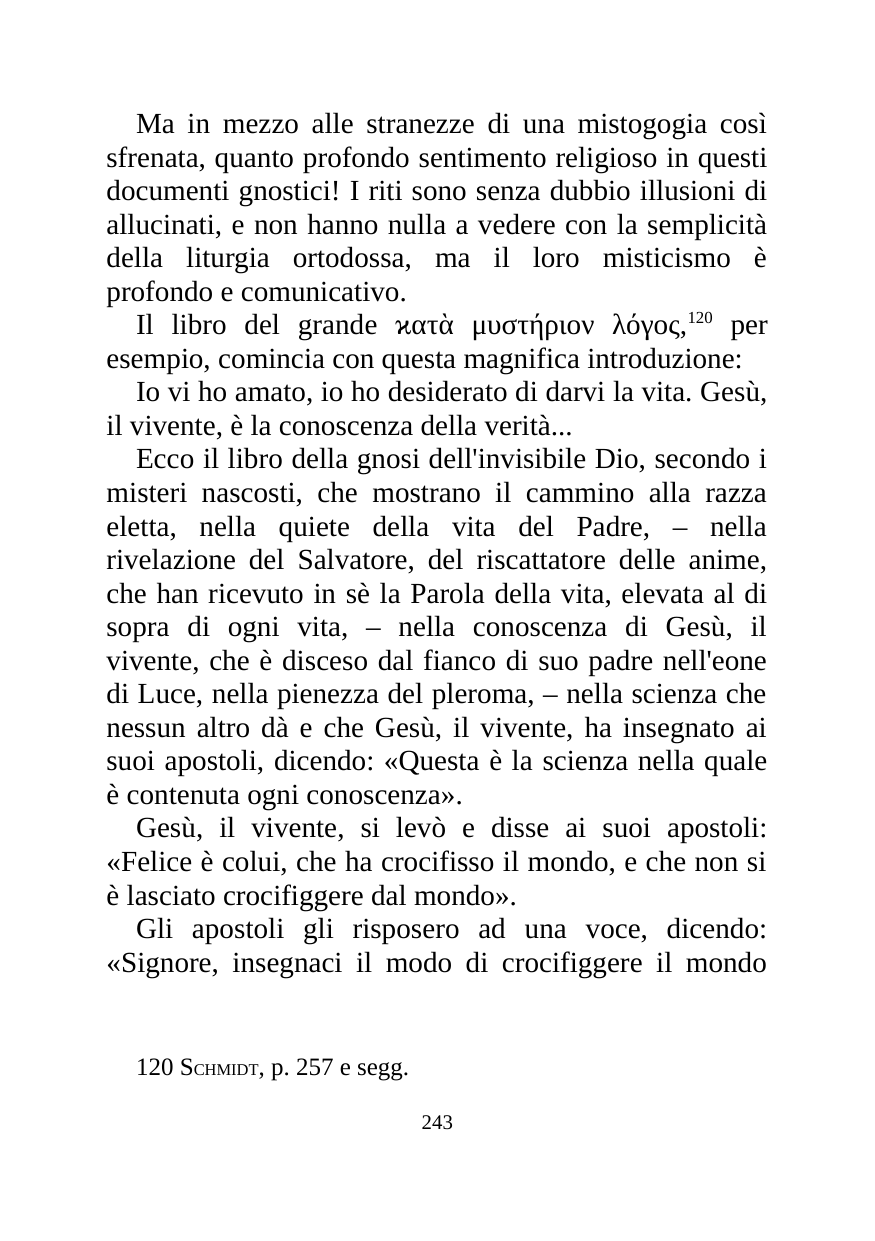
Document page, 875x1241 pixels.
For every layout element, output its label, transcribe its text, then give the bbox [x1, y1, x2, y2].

text Ma in mezzo alle stranezze di una mistogogia così sfrenata, quanto profondo sentimento religioso in questi documenti gnostici! I riti sono senza dubbio illusioni di allucinati, e non hanno nulla a vedere con la semplicità della liturgia ortodossa, ma il loro misticismo è profondo e comunicativo. [106, 106, 768, 307]
text Il libro del grande ϰατὰ μυστήριον λόγος, per esempio, comincia con questa magnifica introduzione: [106, 307, 768, 374]
text Gli apostoli gli risposero ad una voce, dicendo: «Signore, insegnaci il modo di crocifiggere il mondo [106, 911, 768, 978]
text Io vi ho amato, io ho desiderato di darvi la vita. Gesù, il vivente, è la conoscenza della verità... [106, 374, 768, 442]
text Gesù, il vivente, si levò e disse ai suoi apostoli: «Felice è colui, che ha crocifisso il mondo, e che non si è lasciato crocifiggere dal mondo». [106, 811, 768, 911]
text Ecco il libro della gnosi dell'invisibile Dio, secondo i misteri nascosti, che mostrano il cammino alla razza eletta, nella quiete della vita del Padre, – nella rivelazione del Salvatore, del riscattatore delle anime, che han ricevuto in sè la Parola della vita, elevata al di sopra di ogni vita, – nella conoscenza di Gesù, il vivente, che è disceso dal fianco di suo padre nell'eone di Luce, nella pienezza del pleroma, – nella scienza che nessun altro dà e che Gesù, il vivente, ha insegnato ai suoi apostoli, dicendo: «Questa è la scienza nella quale è contenuta ogni conoscenza». [106, 442, 768, 811]
text Schmidt, p. 257 e segg. [106, 1052, 768, 1080]
